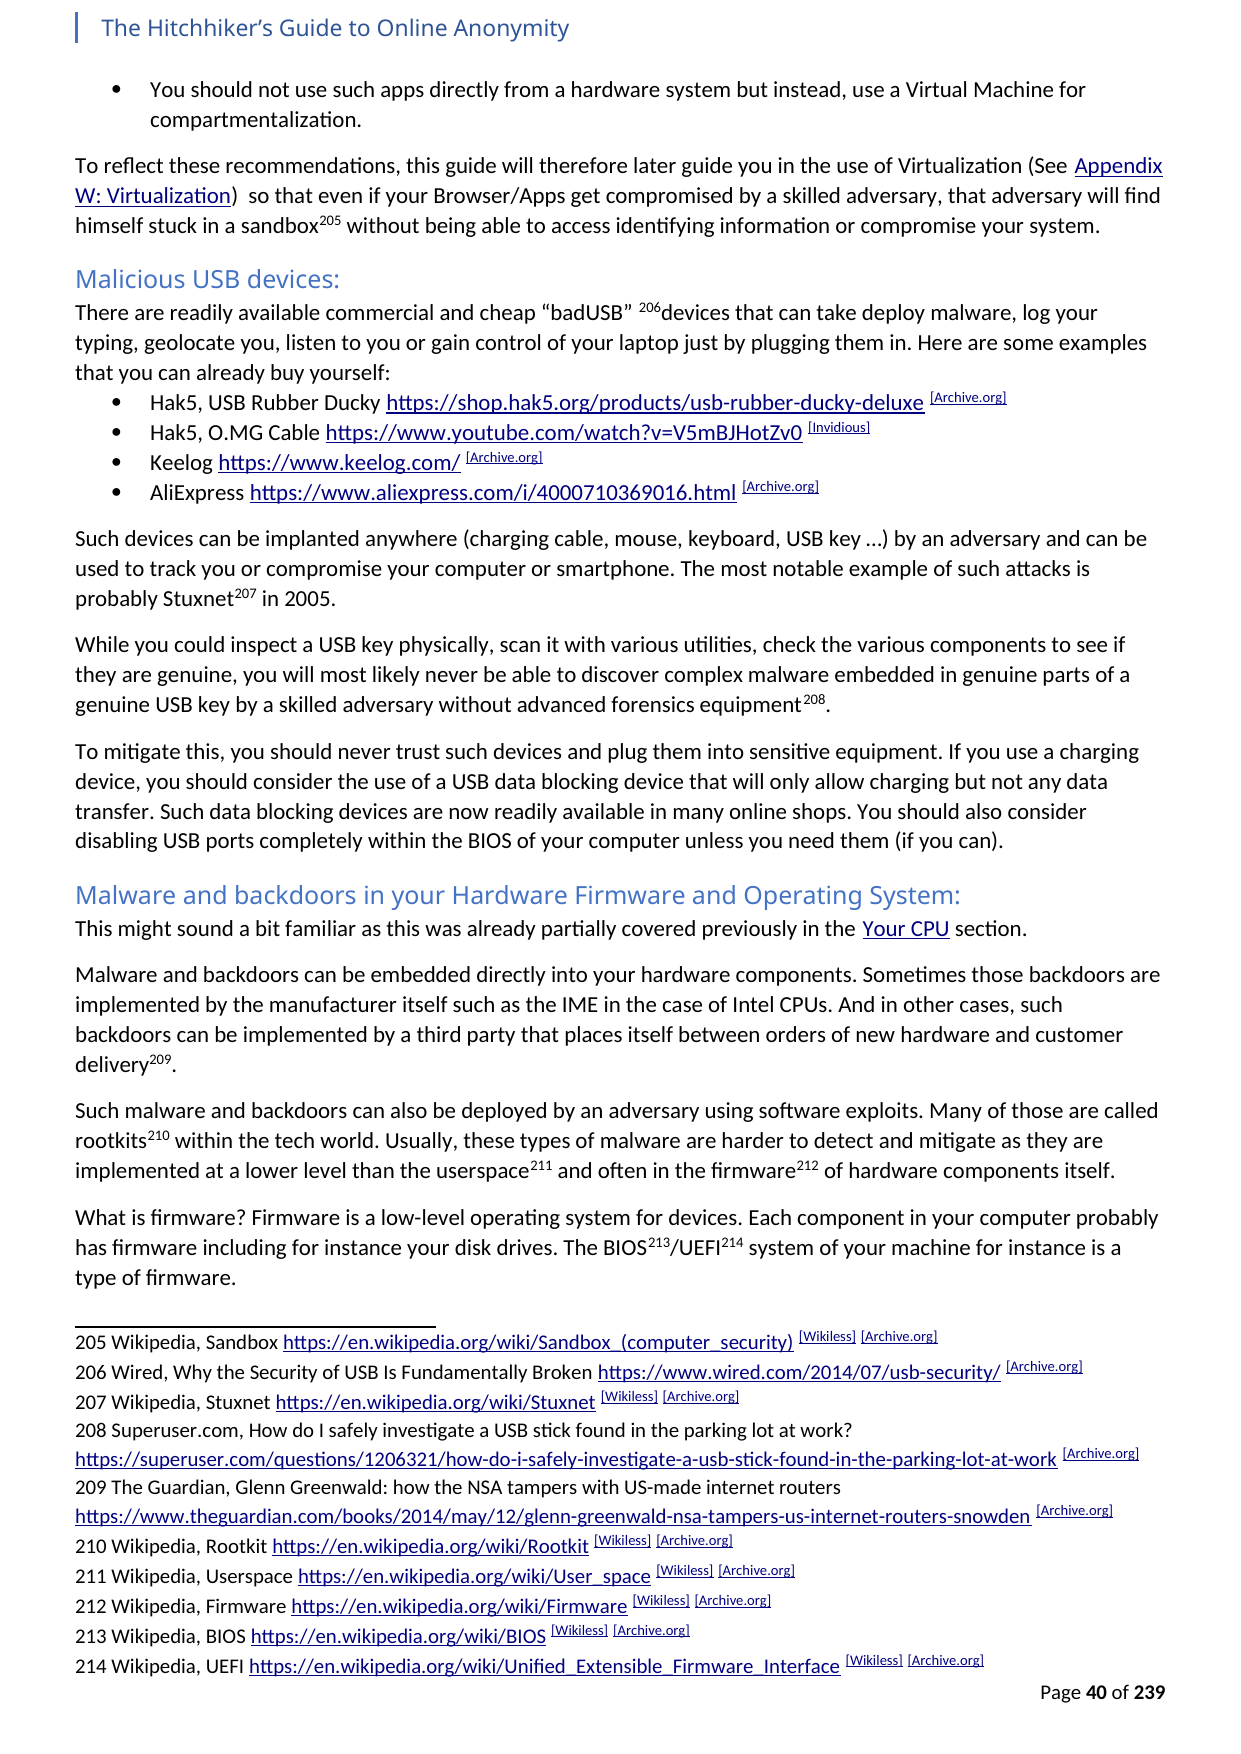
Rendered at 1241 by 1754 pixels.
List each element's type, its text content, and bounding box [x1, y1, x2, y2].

text Such devices can be implanted anywhere (charging cable, mouse, keyboard, USB key …) by an adversary and can be used to track you or compromise your computer or smartphone. The most notable example of such attacks is probably Stuxnet in 2005. [75, 524, 1165, 612]
text The Guardian, Glenn Greenwald: how the NSA tampers with US-made internet routers https://www.theguardian.com/books/2014/may/12/glenn-greenwald-nsa-tampers-us-internet-routers-snowden [Archive.org] [75, 1474, 1165, 1529]
subtitle Malware and backdoors in your Hardware Firmware and Operating System: [75, 877, 1165, 911]
list Hak5, O.MG Cable https://www.youtube.com/watch?v=V5mBJHotZv0 [Invidious] [112, 418, 1165, 446]
text Wikipedia, Sandbox https://en.wikipedia.org/wiki/Sandbox_(computer_security) [Wikiless] [Archive.org] [75, 1327, 1165, 1355]
text This might sound a bit familiar as this was already partially covered previously in the Your CPU section. [75, 914, 1165, 942]
text Wikipedia, UEFI https://en.wikipedia.org/wiki/Unified_Extensible_Firmware_Interface [Wikiless] [Archive.org] [75, 1651, 1165, 1679]
text Wikipedia, Userspace https://en.wikipedia.org/wiki/User_space [Wikiless] [Archive.org] [75, 1561, 1165, 1589]
list Keelog https://www.keelog.com/ [Archive.org] [112, 448, 1165, 476]
list You should not use such apps directly from a hardware system but instead, use a Virtual Machine for compartmentalization. [112, 75, 1165, 133]
text Superuser.com, How do I safely investigate a USB stick found in the parking lot at work? https://superuser.com/questions/1206321/how-do-i-safely-investigate-a-usb-stick-found-in-the-parking-lot-at-work [Archive.org] [75, 1417, 1165, 1472]
text While you could inspect a USB key physically, scan it with various utilities, check the various components to see if they are genuine, you will most likely never be able to discover complex malware embedded in genuine parts of a genuine USB key by a skilled adversary without advanced forensics equipment. [75, 631, 1165, 718]
text Such malware and backdoors can also be deployed by an adversary using software exploits. Many of those are called rootkits within the tech world. Usually, these types of malware are harder to detect and mitigate as they are implemented at a lower level than the userspace and often in the firmware of hardware components itself. [75, 1097, 1165, 1184]
list Hak5, USB Rubber Ducky https://shop.hak5.org/products/usb-rubber-ducky-deluxe [Archive.org] [112, 388, 1165, 416]
text There are readily available commercial and cheap “badUSB” devices that can take deploy malware, log your typing, geolocate you, listen to you or gain control of your laptop just by plugging them in. Here are some examples that you can already buy yourself: [75, 298, 1165, 386]
text Wikipedia, Rootkit https://en.wikipedia.org/wiki/Rootkit [Wikiless] [Archive.org] [75, 1531, 1165, 1559]
text Malware and backdoors can be embedded directly into your hardware components. Sometimes those backdoors are implemented by the manufacturer itself such as the IME in the case of Intel CPUs. And in other cases, such backdoors can be implemented by a third party that places itself between orders of new hardware and customer delivery. [75, 960, 1165, 1078]
text Wired, Why the Security of USB Is Fundamentally Broken https://www.wired.com/2014/07/usb-security/ [Archive.org] [75, 1357, 1165, 1385]
text Wikipedia, Stuxnet https://en.wikipedia.org/wiki/Stuxnet [Wikiless] [Archive.org] [75, 1387, 1165, 1415]
text What is firmware? Firmware is a low-level operating system for devices. Each component in your computer probably has firmware including for instance your disk drives. The BIOS/UEFI system of your machine for instance is a type of firmware. [75, 1203, 1165, 1291]
text Wikipedia, Firmware https://en.wikipedia.org/wiki/Firmware [Wikiless] [Archive.org] [75, 1591, 1165, 1619]
text To reflect these recommendations, this guide will therefore later guide you in the use of Virtualization (See Appendix W: Virtualization) so that even if your Browser/Apps get compromised by a skilled adversary, that adversary will find himself stuck in a sandbox without being able to access identifying information or compromise your system. [75, 151, 1165, 239]
text Wikipedia, BIOS https://en.wikipedia.org/wiki/BIOS [Wikiless] [Archive.org] [75, 1621, 1165, 1649]
list AliExpress https://www.aliexpress.com/i/4000710369016.html [Archive.org] [112, 478, 1165, 506]
subtitle Malicious USB devices: [75, 262, 1165, 296]
text To mitigate this, you should never trust such devices and plug them into sensitive equipment. If you use a charging device, you should consider the use of a USB data blocking device that will only allow charging but not any data transfer. Such data blocking devices are now readily available in many online shops. You should also consider disabling USB ports completely within the BIOS of your computer unless you need them (if you can). [75, 737, 1165, 855]
